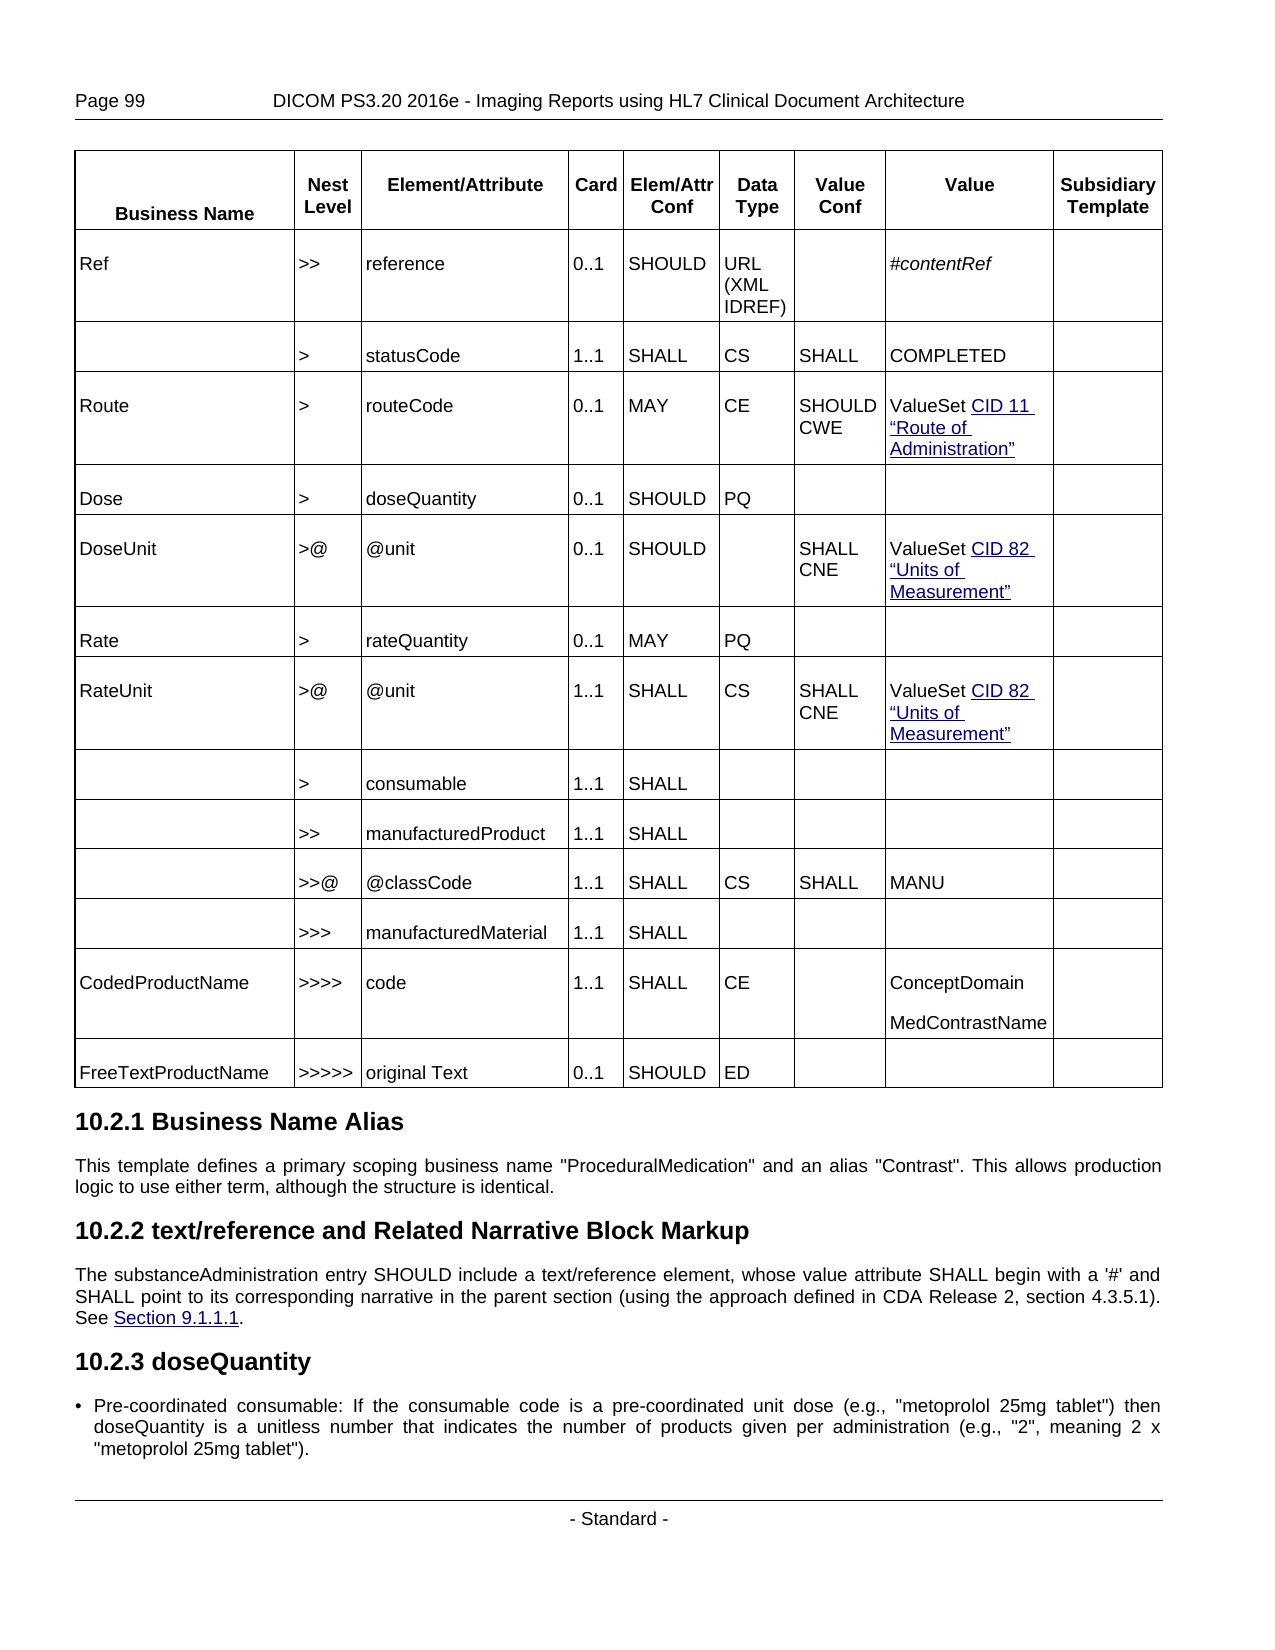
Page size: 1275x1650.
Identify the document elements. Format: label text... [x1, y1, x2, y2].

table_header Card [569, 151, 623, 228]
table_cell 0..1 [569, 230, 623, 321]
table_cell SHALL [795, 322, 885, 371]
table_header Element/​Attribute [362, 151, 568, 228]
table_cell 1..1 [569, 322, 623, 371]
table_cell 0..1 [569, 372, 623, 464]
table_cell code [362, 949, 568, 1037]
table_cell SHOULD [624, 465, 719, 513]
table_header Value [886, 151, 1053, 228]
table_cell 0..1 [569, 465, 623, 513]
table_cell rate​Quantity [362, 607, 568, 656]
table_cell Dose [76, 465, 294, 513]
table_cell CS [720, 849, 794, 898]
table_cell 1..1 [569, 800, 623, 848]
table_header Nest Level [295, 151, 361, 228]
table_cell CS [720, 657, 794, 749]
table_cell Route [76, 372, 294, 464]
table_cell [76, 849, 294, 898]
table_cell [720, 515, 794, 606]
table_cell [886, 750, 1053, 798]
table_cell [720, 899, 794, 947]
table_cell COMPLETED [886, 322, 1053, 371]
table_cell URL (XML IDREF) [720, 230, 794, 321]
table_cell reference [362, 230, 568, 321]
table_cell [1054, 372, 1162, 464]
table_cell PQ [720, 465, 794, 513]
table_cell SHALL [624, 849, 719, 898]
table_cell [886, 899, 1053, 947]
table_cell 0..1 [569, 1039, 623, 1087]
table_cell 0..1 [569, 607, 623, 656]
table_header Subsidiary Template [1054, 151, 1162, 228]
table_cell >> [295, 230, 361, 321]
table_cell MANU [886, 849, 1053, 898]
table_cell Free​Text​Product​Name [76, 1039, 294, 1087]
table_cell original Text [362, 1039, 568, 1087]
table_header Elem/Attr Conf [624, 151, 719, 228]
table_cell [76, 899, 294, 947]
table_cell status​Code [362, 322, 568, 371]
table_cell SHALL [624, 899, 719, 947]
table_cell [1054, 949, 1162, 1037]
table_cell [795, 607, 885, 656]
table_cell SHOULD CWE [795, 372, 885, 464]
table_cell PQ [720, 607, 794, 656]
table_cell [795, 750, 885, 798]
table_cell [795, 800, 885, 848]
table_cell 0..1 [569, 515, 623, 606]
table_cell [720, 750, 794, 798]
table_cell [1054, 465, 1162, 513]
table_cell MAY [624, 607, 719, 656]
table_cell CS [720, 322, 794, 371]
table_cell Concept​Domain Med​Contrast​Name [886, 949, 1053, 1037]
table_cell > [295, 465, 361, 513]
table_cell [795, 230, 885, 321]
table_cell SHOULD [624, 515, 719, 606]
table_cell [1054, 899, 1162, 947]
table_cell >> [295, 800, 361, 848]
table_cell SHALL [624, 750, 719, 798]
table_cell [795, 1039, 885, 1087]
table_cell > [295, 372, 361, 464]
table_header Value Conf [795, 151, 885, 228]
table_cell consumable [362, 750, 568, 798]
table_cell SHALL [624, 322, 719, 371]
table_cell [886, 1039, 1053, 1087]
table_cell manufactured​Material [362, 899, 568, 947]
table_cell [720, 800, 794, 848]
table_cell ValueSet CID 11 “Route of Administration” [886, 372, 1053, 464]
table_cell [1054, 230, 1162, 321]
table_cell [886, 465, 1053, 513]
table_cell [1054, 849, 1162, 898]
table_cell CE [720, 372, 794, 464]
table_cell @unit [362, 657, 568, 749]
table_cell Rate​Unit [76, 657, 294, 749]
table_cell SHALL CNE [795, 657, 885, 749]
text 10.2.3 doseQuantity [75, 1347, 1162, 1376]
table_cell 1..1 [569, 899, 623, 947]
text 10.2.2 text/reference and Related Narrative Block Markup [75, 1216, 1162, 1245]
table_cell ValueSet CID 82 “Units of Measurement” [886, 657, 1053, 749]
table_cell route​Code [362, 372, 568, 464]
table_header Business Name [76, 151, 294, 228]
table_cell @unit [362, 515, 568, 606]
table_cell SHALL [624, 949, 719, 1037]
table_cell [1054, 607, 1162, 656]
table_cell [795, 949, 885, 1037]
table_cell CE [720, 949, 794, 1037]
list Pre-coordinated consumable: If the consumable code is a pre-coordinated unit dose (e.g., "metoprolol 25mg tablet") then doseQuantity is a unitless number that indicates the number of products given per administration (e.g., "2", meaning 2 x "metoprolol 25mg tablet"). [75, 1395, 1162, 1459]
table_cell dose​Quantity [362, 465, 568, 513]
table_cell [76, 322, 294, 371]
table_cell SHALL CNE [795, 515, 885, 606]
table_cell [1054, 515, 1162, 606]
table_cell >>>> [295, 949, 361, 1037]
table_cell [886, 800, 1053, 848]
table_cell Coded​Product​Name [76, 949, 294, 1037]
table_cell [76, 750, 294, 798]
table_cell Dose​Unit [76, 515, 294, 606]
table_cell [1054, 800, 1162, 848]
table_cell Rate [76, 607, 294, 656]
table_cell ValueSet CID 82 “Units of Measurement” [886, 515, 1053, 606]
table_cell [1054, 750, 1162, 798]
table_cell #contentRef [886, 230, 1053, 321]
table_cell @classCode [362, 849, 568, 898]
table_cell 1..1 [569, 949, 623, 1037]
table_cell manufactured​Product [362, 800, 568, 848]
text This template defines a primary scoping business name "ProceduralMedication" and an alias "Contrast". This allows production logic to use either term, although the structure is identical. [75, 1154, 1162, 1198]
text The substanceAdministration entry SHOULD include a text/reference element, whose value attribute SHALL begin with a '#' and SHALL point to its corresponding narrative in the parent section (using the approach defined in CDA Release 2, section 4.3.5.1). See Section 9.1.1.1. [75, 1264, 1162, 1328]
table_cell [1054, 657, 1162, 749]
table_cell [795, 899, 885, 947]
table_cell MAY [624, 372, 719, 464]
table_cell Ref [76, 230, 294, 321]
table_cell [1054, 322, 1162, 371]
table_cell SHALL [624, 657, 719, 749]
table_cell [795, 465, 885, 513]
table_cell 1..1 [569, 750, 623, 798]
table_cell ED [720, 1039, 794, 1087]
table_cell > [295, 607, 361, 656]
table_cell 1..1 [569, 849, 623, 898]
table_cell >>@ [295, 849, 361, 898]
table_cell SHOULD [624, 230, 719, 321]
table_cell [1054, 1039, 1162, 1087]
table_cell >@ [295, 657, 361, 749]
text 10.2.1 Business Name Alias [75, 1107, 1162, 1136]
table_header Data Type [720, 151, 794, 228]
table_cell [76, 800, 294, 848]
table_cell > [295, 322, 361, 371]
table_cell SHOULD [624, 1039, 719, 1087]
table_cell 1..1 [569, 657, 623, 749]
table_cell >>> [295, 899, 361, 947]
table_cell SHALL [624, 800, 719, 848]
table_cell >>>>> [295, 1039, 361, 1087]
table_cell >@ [295, 515, 361, 606]
table_cell > [295, 750, 361, 798]
table_cell SHALL [795, 849, 885, 898]
table_cell [886, 607, 1053, 656]
